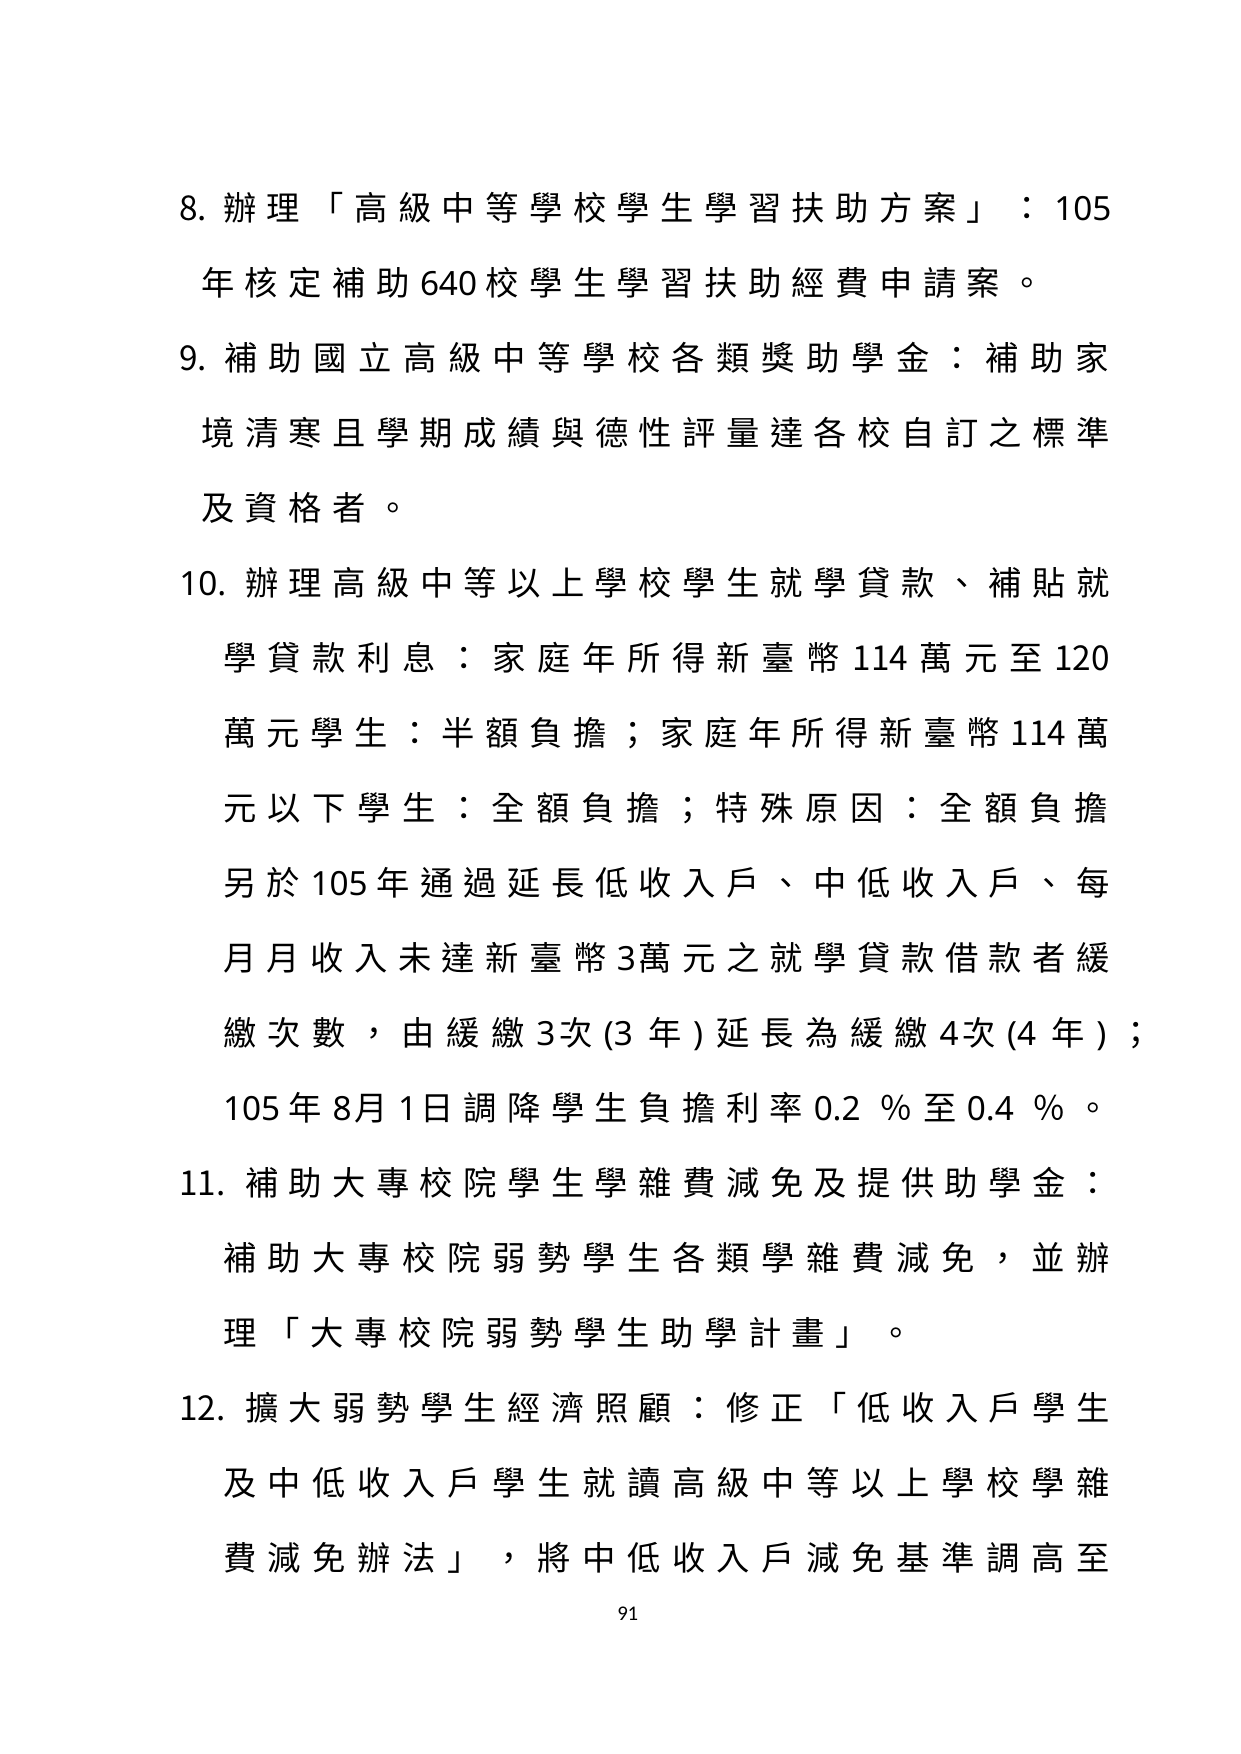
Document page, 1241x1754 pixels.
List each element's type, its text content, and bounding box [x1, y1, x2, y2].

text 8.辦理「高級中等學校學生學習扶助方案」：105年核定補助640校學生學習扶助經費申請案。 [165, 162, 1120, 312]
text 10.辦理高級中等以上學校學生就學貸款、補貼就學貸款利息：家庭年所得新臺幣114萬元至120萬元學生：半額負擔；家庭年所得新臺幣114萬元以下學生：全額負擔；特殊原因：全額負擔。另於105年通過延長低收入戶、中低收入戶、每月月收入未達新臺幣3萬元之就學貸款借款者緩繳次數，由緩繳3次(3年)延長為緩繳4次(4年)；105年8月1日調降學生負擔利率0.2％至0.4％。 [160, 537, 1120, 1137]
text 11.補助大專校院學生學雜費減免及提供助學金：補助大專校院弱勢學生各類學雜費減免，並辦理「大專校院弱勢學生助學計畫」。 [160, 1137, 1120, 1362]
text 9.補助國立高級中等學校各類獎助學金：補助家境清寒且學期成績與德性評量達各校自訂之標準及資格者。 [165, 312, 1120, 537]
text 12.擴大弱勢學生經濟照顧：修正「低收入戶學生及中低收入戶學生就讀高級中等以上學校學雜費減免辦法」，將中低收入戶減免基準調高至 [160, 1362, 1120, 1587]
